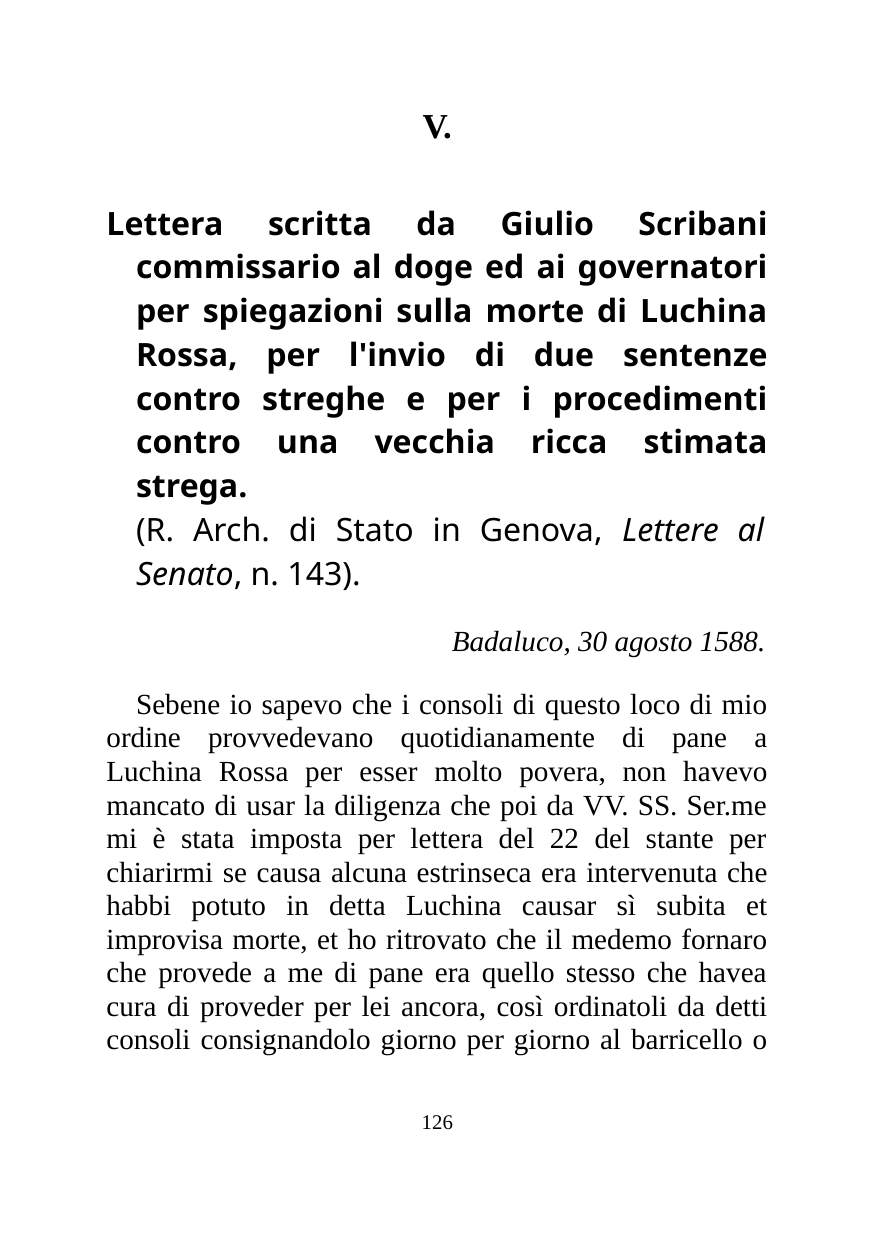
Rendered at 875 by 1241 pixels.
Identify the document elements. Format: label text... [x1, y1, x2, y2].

text Badaluco, 30 agosto 1588. [106, 624, 768, 657]
subtitle V. [106, 106, 768, 146]
subtitle Lettera scritta da Giulio Scribani commissario al doge ed ai governatori per spiegazioni sulla morte di Luchina Rossa, per l'invio di due sentenze contro streghe e per i procedimenti contro una vecchia ricca stimata strega. (R. Arch. di Stato in Genova, Lettere al Senato, n. 143). [106, 201, 768, 594]
text Sebene io sapevo che i consoli di questo loco di mio ordine provvedevano quotidianamente di pane a Luchina Rossa per esser molto povera, non havevo mancato di usar la diligenza che poi da VV. SS. Ser.me mi è stata imposta per lettera del 22 del stante per chiarirmi se causa alcuna estrinseca era intervenuta che habbi potuto in detta Luchina causar sì subita et improvisa morte, et ho ritrovato che il medemo fornaro che provede a me di pane era quello stesso che havea cura di proveder per lei ancora, così ordinatoli da detti consoli consignandolo giorno per giorno al barricello o [106, 687, 768, 1056]
